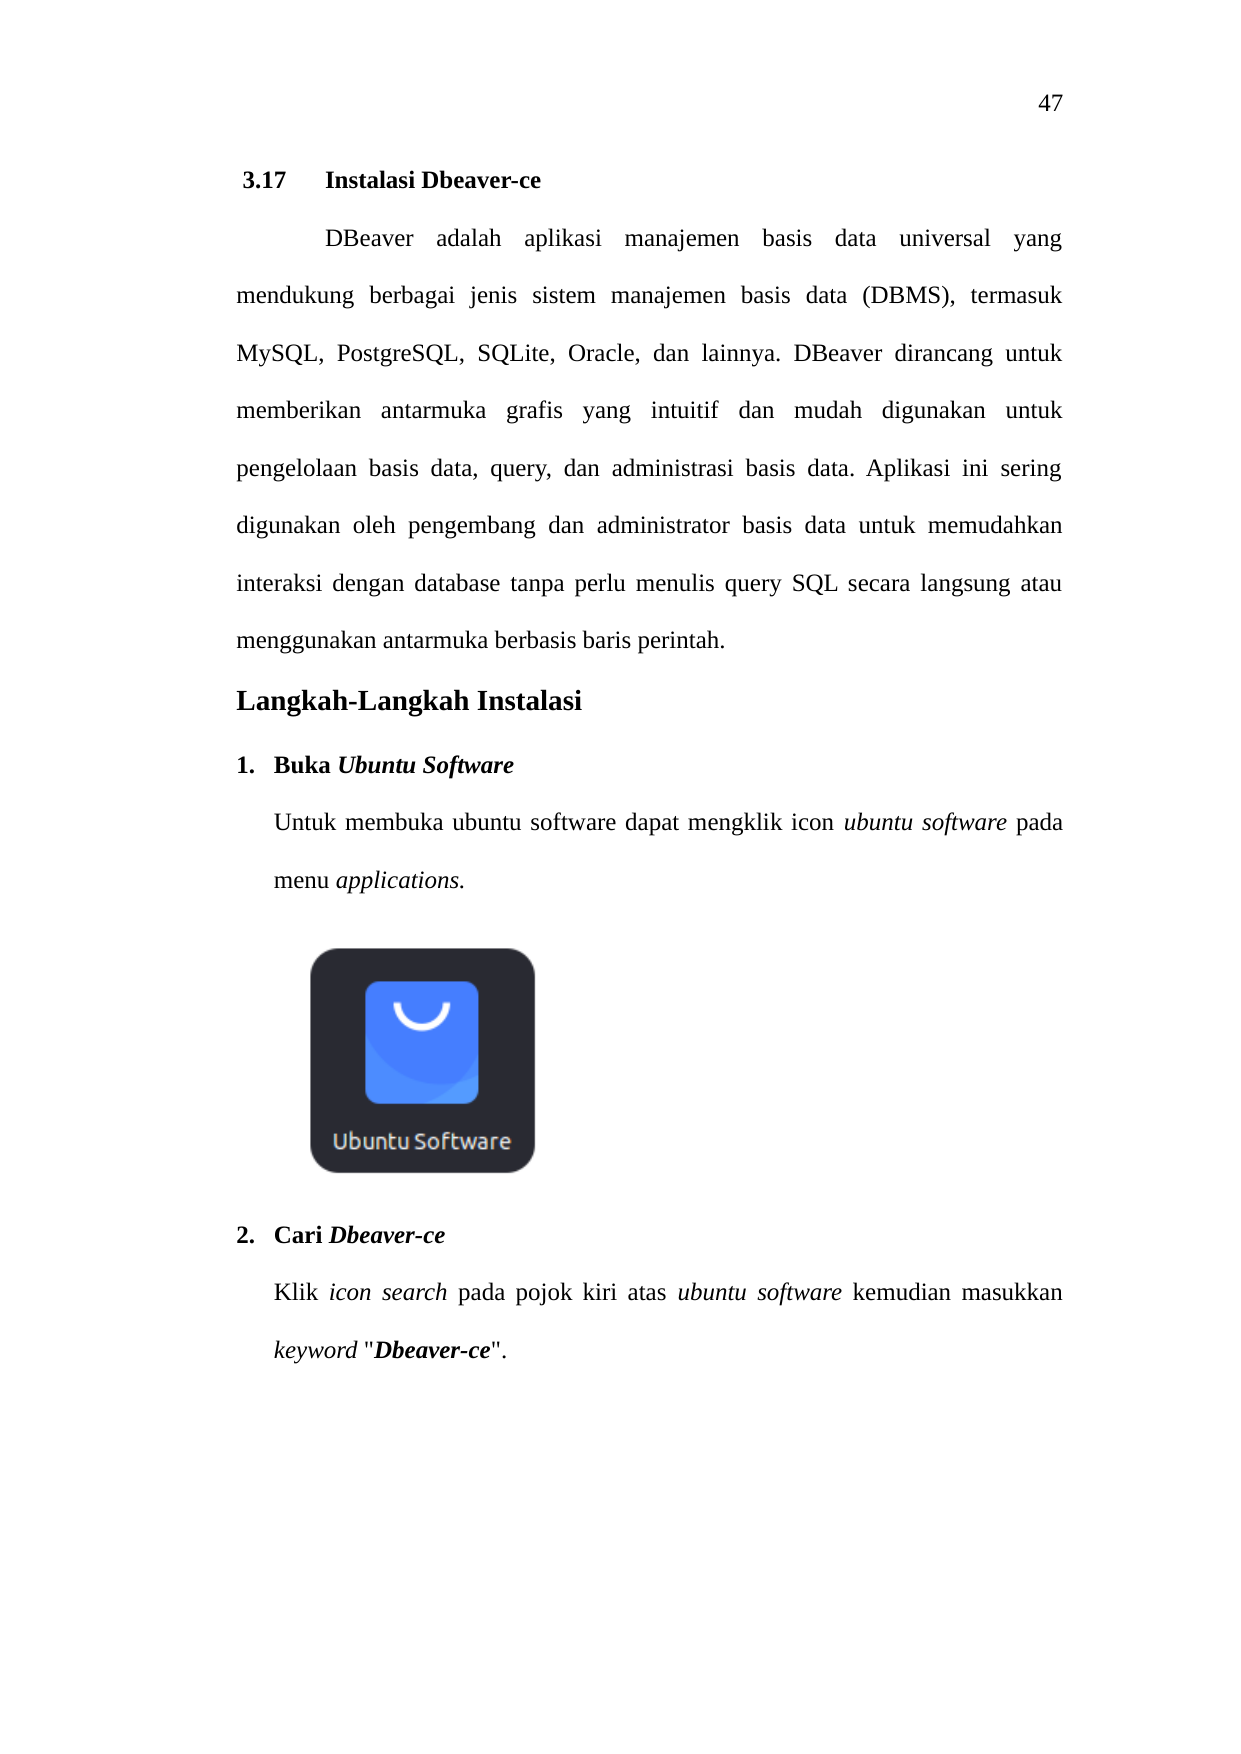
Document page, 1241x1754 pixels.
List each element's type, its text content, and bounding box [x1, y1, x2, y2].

list Buka Ubuntu Software [236, 750, 1063, 779]
subtitle Instalasi Dbeaver-ce [236, 165, 1063, 194]
list Cari Dbeaver-ce [236, 1220, 1063, 1249]
text Langkah-Langkah Instalasi [236, 683, 1063, 716]
list Untuk membuka ubuntu software dapat mengklik icon ubuntu software pada menu applications. [236, 807, 1063, 894]
list Klik icon search pada pojok kiri atas ubuntu software kemudian masukkan keyword "Dbeaver-ce". [236, 1277, 1063, 1364]
text DBeaver adalah aplikasi manajemen basis data universal yang mendukung berbagai jenis sistem manajemen basis data (DBMS), termasuk MySQL, PostgreSQL, SQLite, Oracle, dan lainnya. DBeaver dirancang untuk memberikan antarmuka grafis yang intuitif dan mudah digunakan untuk pengelolaan basis data, query, dan administrasi basis data. Aplikasi ini sering digunakan oleh pengembang dan administrator basis data untuk memudahkan interaksi dengan database tanpa perlu menulis query SQL secara langsung atau menggunakan antarmuka berbasis baris perintah. [236, 223, 1063, 654]
picture [273, 922, 576, 1192]
